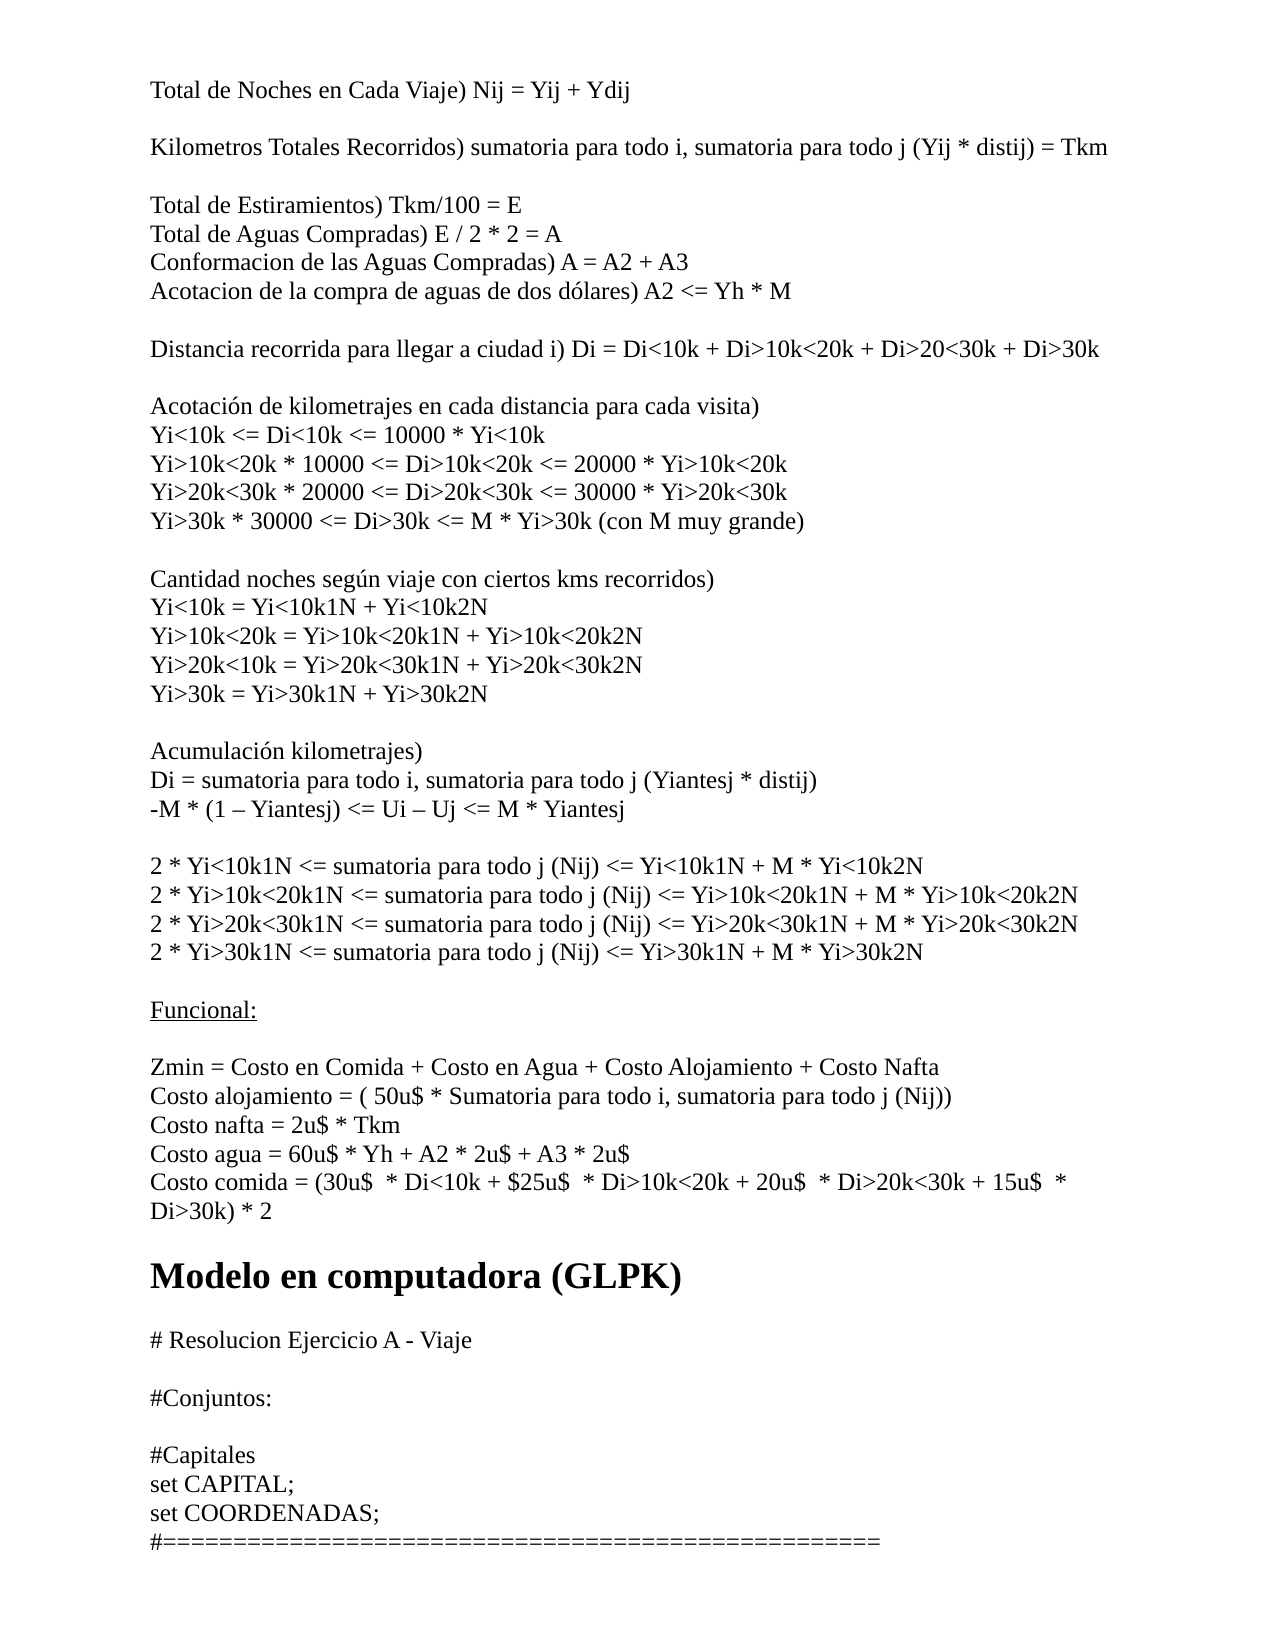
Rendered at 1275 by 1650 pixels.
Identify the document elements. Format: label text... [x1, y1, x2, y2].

text Acotacion de la compra de aguas de dos dólares) A2 <= Yh * M [150, 276, 1125, 305]
text # Resolucion Ejercicio A - Viaje [150, 1326, 1125, 1354]
text Costo comida = (30u$ * Di<10k + $25u$ * Di>10k<20k + 20u$ * Di>20k<30k + 15u$ * Di>30k) * 2 [150, 1167, 1125, 1225]
text Modelo en computadora (GLPK) [150, 1254, 1125, 1297]
text Yi>20k<10k = Yi>20k<30k1N + Yi>20k<30k2N [150, 650, 1125, 679]
text -M * (1 – Yiantesj) <= Ui – Uj <= M * Yiantesj [150, 794, 1125, 822]
text #Capitales [150, 1441, 1125, 1469]
text Distancia recorrida para llegar a ciudad i) Di = Di<10k + Di>10k<20k + Di>20<30k + Di>30k [150, 334, 1125, 391]
text #=================================================== [150, 1527, 1125, 1556]
text #Conjuntos: [150, 1383, 1125, 1412]
text Total de Estiramientos) Tkm/100 = E Total de Aguas Compradas) E / 2 * 2 = A Conformacion de las Aguas Compradas) A = A2 + A3 [150, 161, 1125, 276]
text Costo agua = 60u$ * Yh + A2 * 2u$ + A3 * 2u$ [150, 1139, 1125, 1167]
text Yi<10k = Yi<10k1N + Yi<10k2N [150, 592, 1125, 621]
text 2 * Yi<10k1N <= sumatoria para todo j (Nij) <= Yi<10k1N + M * Yi<10k2N [150, 851, 1125, 880]
text 2 * Yi>20k<30k1N <= sumatoria para todo j (Nij) <= Yi>20k<30k1N + M * Yi>20k<30k2N [150, 909, 1125, 937]
text Costo alojamiento = ( 50u$ * Sumatoria para todo i, sumatoria para todo j (Nij)) [150, 1081, 1125, 1110]
text Yi>30k = Yi>30k1N + Yi>30k2N [150, 679, 1125, 707]
text Yi>20k<30k * 20000 <= Di>20k<30k <= 30000 * Yi>20k<30k [150, 477, 1125, 506]
text 2 * Yi>30k1N <= sumatoria para todo j (Nij) <= Yi>30k1N + M * Yi>30k2N [150, 937, 1125, 966]
text Kilometros Totales Recorridos) sumatoria para todo i, sumatoria para todo j (Yij * distij) = Tkm [150, 132, 1125, 161]
text Yi>30k * 30000 <= Di>30k <= M * Yi>30k (con M muy grande) [150, 506, 1125, 535]
text Cantidad noches según viaje con ciertos kms recorridos) [150, 564, 1125, 592]
text Acotación de kilometrajes en cada distancia para cada visita) [150, 391, 1125, 420]
text Costo nafta = 2u$ * Tkm [150, 1110, 1125, 1139]
text Total de Noches en Cada Viaje) Nij = Yij + Ydij [150, 75, 1125, 132]
text Yi>10k<20k = Yi>10k<20k1N + Yi>10k<20k2N [150, 621, 1125, 650]
text Acumulación kilometrajes) Di = sumatoria para todo i, sumatoria para todo j (Yiantesj * distij) [150, 736, 1125, 794]
text set CAPITAL; [150, 1469, 1125, 1498]
text 2 * Yi>10k<20k1N <= sumatoria para todo j (Nij) <= Yi>10k<20k1N + M * Yi>10k<20k2N [150, 880, 1125, 909]
text Zmin = Costo en Comida + Costo en Agua + Costo Alojamiento + Costo Nafta [150, 1052, 1125, 1081]
text Funcional: [150, 995, 1125, 1024]
text Yi>10k<20k * 10000 <= Di>10k<20k <= 20000 * Yi>10k<20k [150, 449, 1125, 477]
text Yi<10k <= Di<10k <= 10000 * Yi<10k [150, 420, 1125, 449]
text set COORDENADAS; [150, 1498, 1125, 1527]
